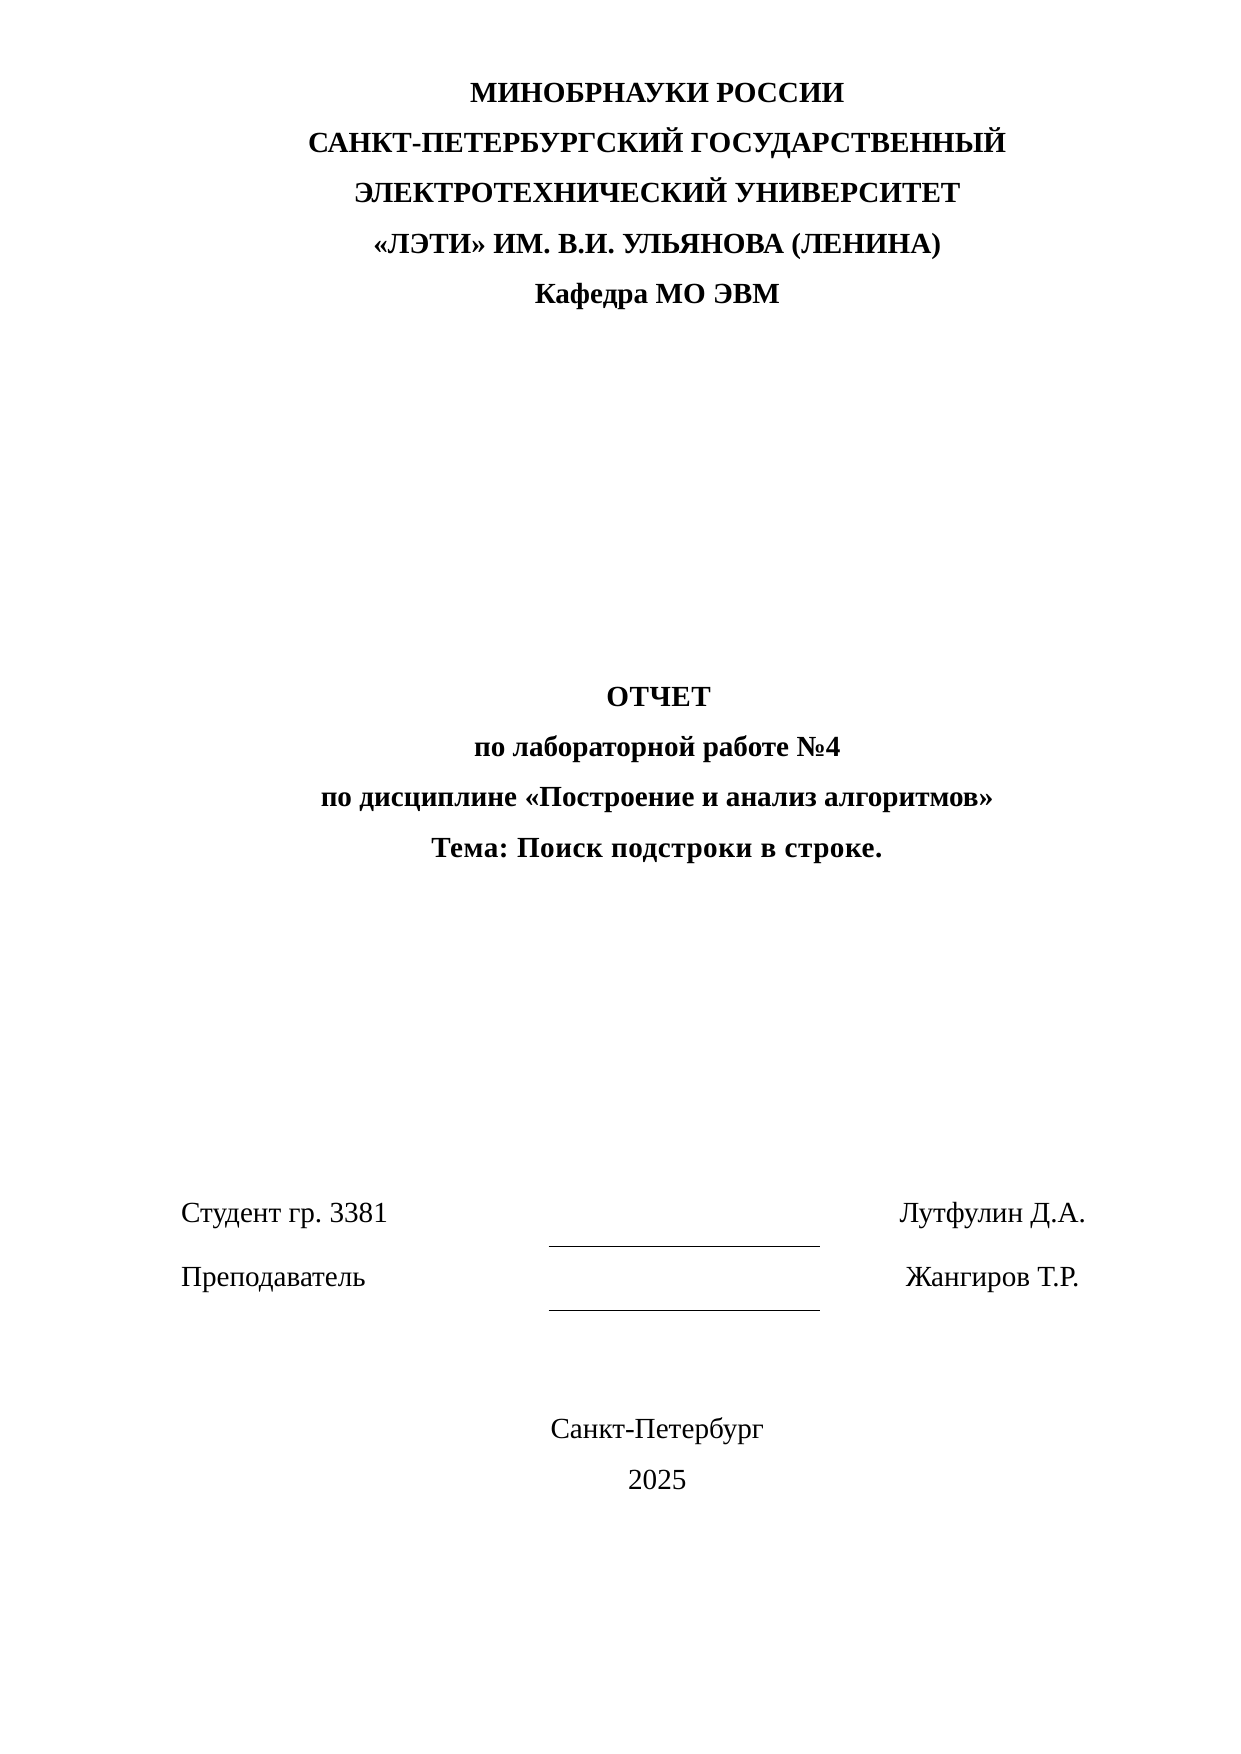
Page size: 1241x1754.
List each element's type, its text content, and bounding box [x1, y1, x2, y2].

text по дисциплине «Построение и анализ алгоритмов» [118, 779, 1122, 813]
text Кафедра МО ЭВМ [118, 276, 1122, 310]
text по лабораторной работе №4 [118, 729, 1122, 763]
table_header [549, 1182, 820, 1246]
text электротехнический университет [118, 176, 1122, 209]
text Санкт-Петербург [118, 1411, 1122, 1445]
table_cell Преподаватель [96, 1246, 548, 1310]
text МИНОБРНАУКИ РОССИИ [118, 75, 1122, 108]
text Санкт-Петербургский государственный [118, 125, 1122, 159]
text отчет [118, 679, 1122, 712]
text Тема: Поиск подстроки в строке. [118, 830, 1122, 863]
table_cell Жангиров Т.Р. [820, 1246, 1122, 1310]
table_header Лутфулин Д.А. [820, 1182, 1122, 1246]
text 2025 [118, 1462, 1122, 1495]
table_header Студент гр. 3381 [96, 1182, 548, 1246]
table_cell [549, 1247, 820, 1310]
text «ЛЭТИ» им. В.И. Ульянова (Ленина) [118, 226, 1122, 259]
